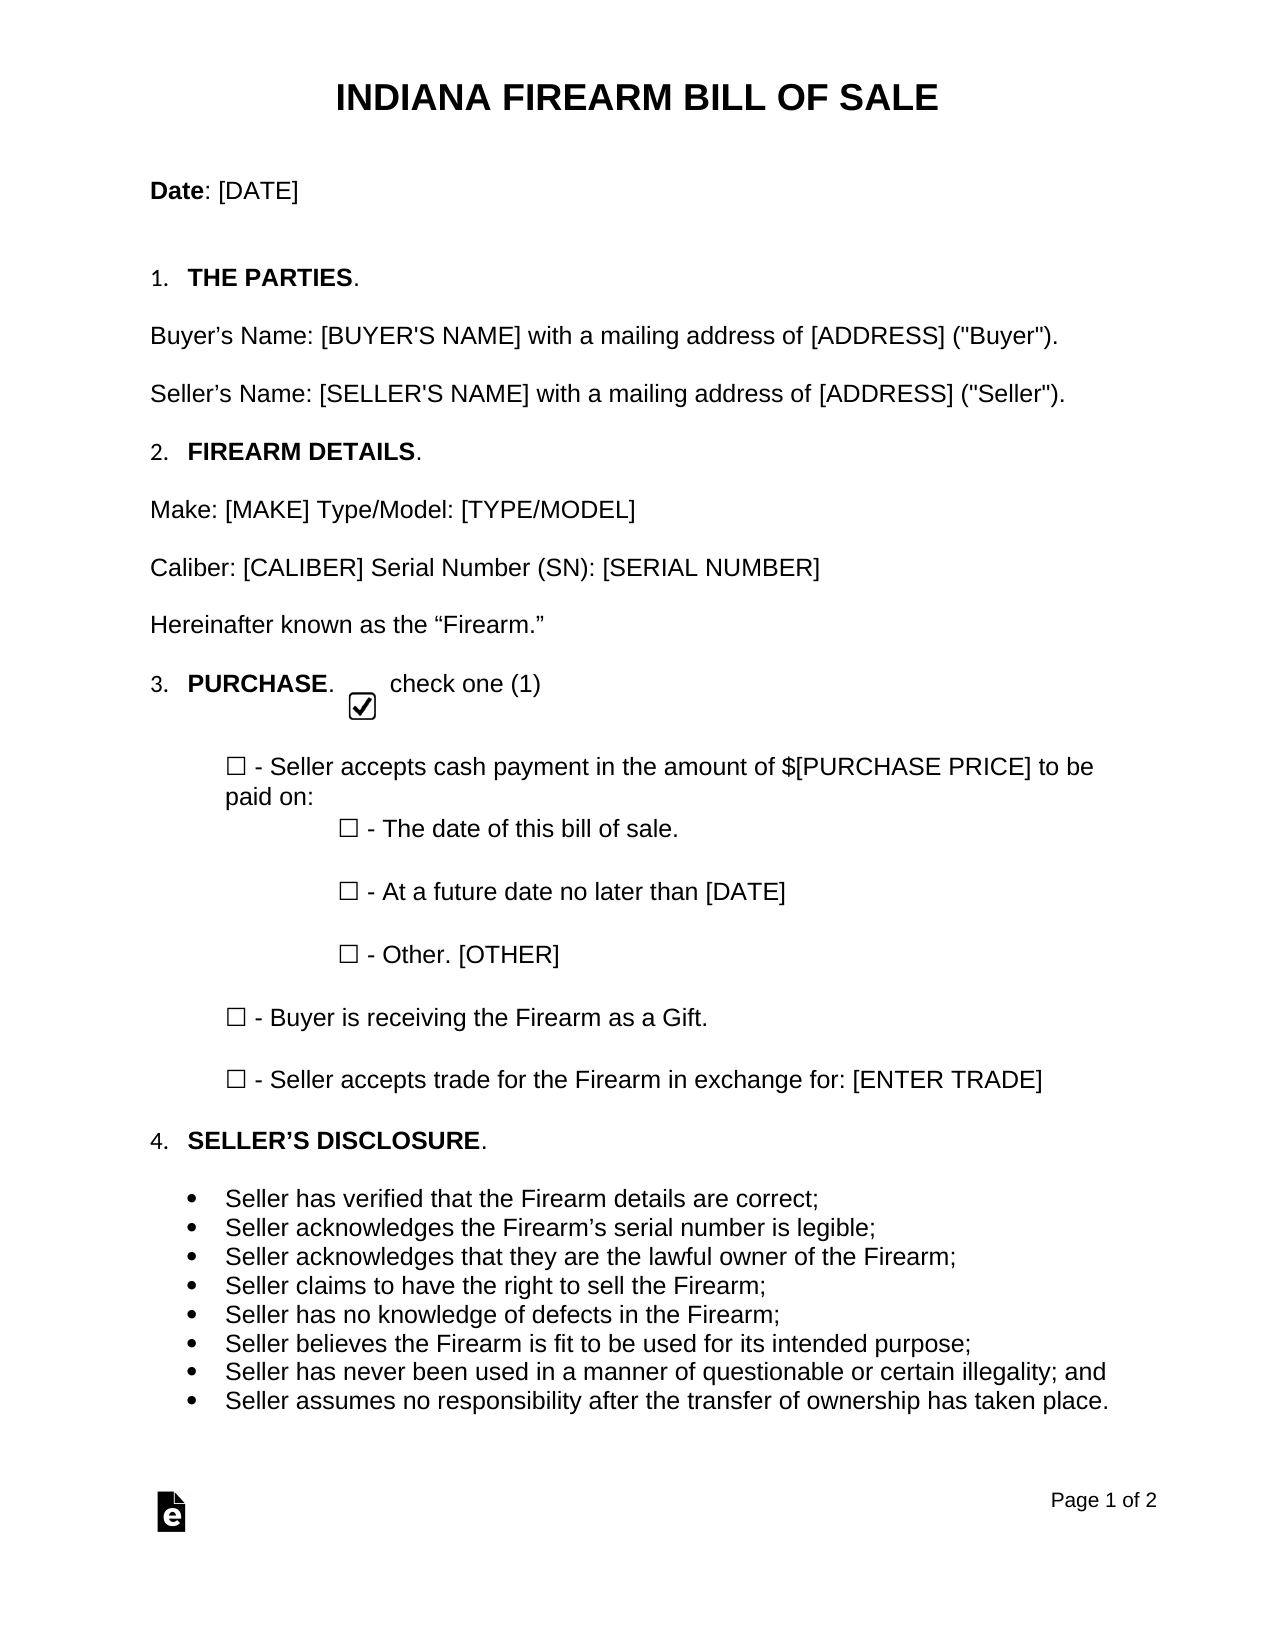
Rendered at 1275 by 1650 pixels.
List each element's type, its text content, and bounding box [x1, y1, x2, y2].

list Seller has never been used in a manner of questionable or certain illegality; and [187, 1357, 1125, 1386]
text INDIANA FIREARM BILL OF SALE [150, 75, 1125, 118]
list Seller believes the Firearm is fit to be used for its intended purpose; [187, 1328, 1125, 1357]
text ☐ - Seller accepts trade for the Firearm in exchange for: [ENTER TRADE] [225, 1062, 1125, 1096]
text Hereinafter known as the “Firearm.” [150, 610, 1125, 639]
list Seller’s Name: [SELLER'S NAME] with a mailing address of [ADDRESS] ("Seller"). [150, 379, 1125, 407]
list Seller acknowledges the Firearm’s serial number is legible; [187, 1213, 1125, 1242]
text Date: [DATE] [150, 176, 1125, 204]
list THE PARTIES. [150, 262, 1125, 292]
list Seller assumes no responsibility after the transfer of ownership has taken place. [187, 1386, 1125, 1415]
text Caliber: [CALIBER] Serial Number (SN): [SERIAL NUMBER] [150, 553, 1125, 582]
text Make: [MAKE] Type/Model: [TYPE/MODEL] [150, 495, 1125, 524]
text ☐ - Buyer is receiving the Firearm as a Gift. [225, 999, 1125, 1033]
list Buyer’s Name: [BUYER'S NAME] with a mailing address of [ADDRESS] ("Buyer"). [150, 321, 1125, 350]
text ☐ - The date of this bill of sale. [337, 811, 1125, 845]
list Seller has no knowledge of defects in the Firearm; [187, 1300, 1125, 1328]
list PURCHASE. check one (1) [150, 668, 1125, 719]
text ☐ - At a future date no later than [DATE] [337, 874, 1125, 908]
text ☐ - Seller accepts cash payment in the amount of $[PURCHASE PRICE] to be paid on: [225, 748, 1125, 811]
list Seller has verified that the Firearm details are correct; [187, 1184, 1125, 1213]
list Seller acknowledges that they are the lawful owner of the Firearm; [187, 1242, 1125, 1271]
text ☐ - Other. [OTHER] [337, 937, 1125, 971]
list SELLER’S DISCLOSURE. [150, 1125, 1125, 1156]
list Seller claims to have the right to sell the Firearm; [187, 1271, 1125, 1300]
list FIREARM DETAILS. [150, 436, 1125, 467]
